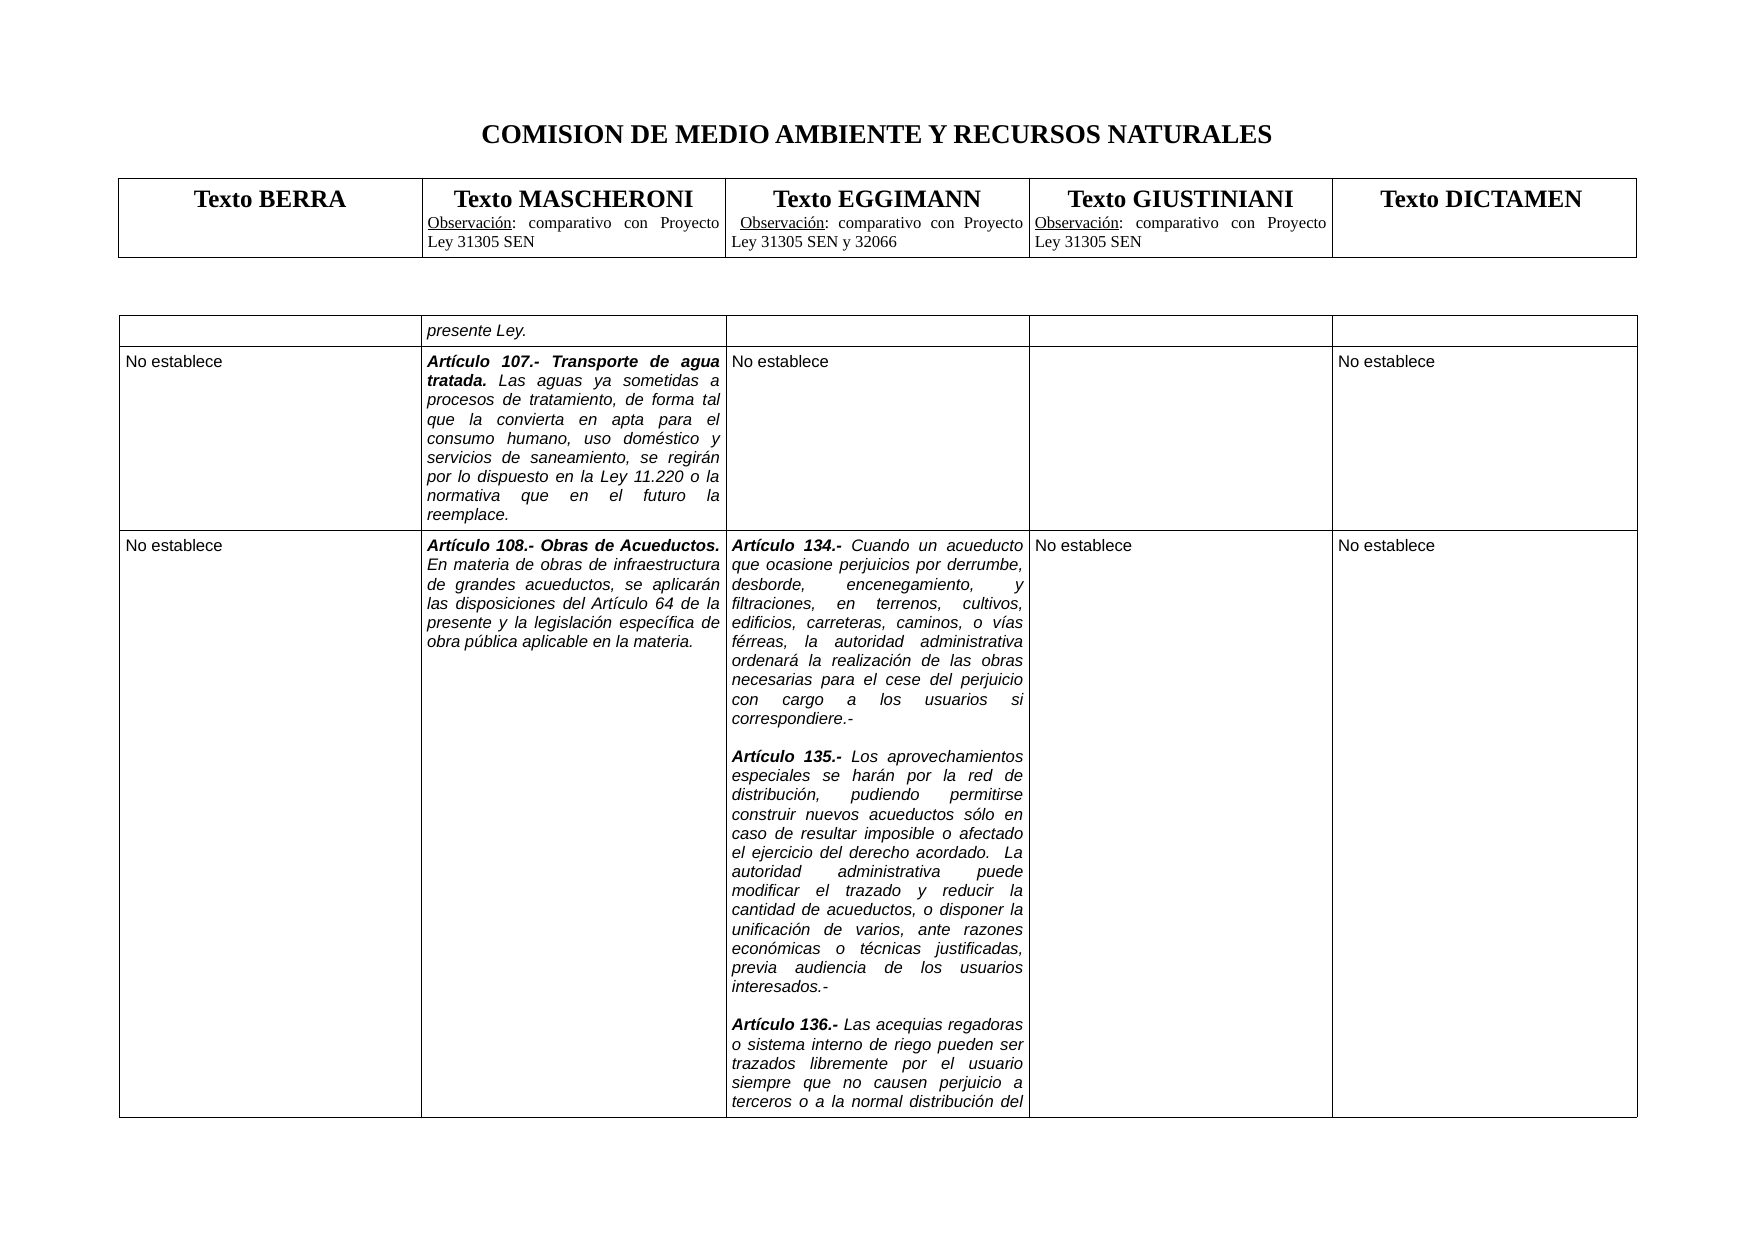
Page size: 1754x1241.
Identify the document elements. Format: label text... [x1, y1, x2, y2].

table_cell [1030, 316, 1332, 346]
table_cell No establece [120, 347, 421, 530]
table_cell No establece [1030, 531, 1332, 1117]
table_cell No establece [727, 347, 1029, 530]
table_cell Artículo 107.- Transporte de agua tratada. Las aguas ya sometidas a procesos de tratamiento, de forma tal que la convierta en apta para el consumo humano, uso doméstico y servicios de saneamiento, se regirán por lo dispuesto en la Ley 11.220 o la normativa que en el futuro la reemplace. [422, 347, 726, 530]
table_cell No establece [1333, 531, 1637, 1117]
table_cell No establece [1333, 347, 1637, 530]
table_cell [1333, 316, 1637, 346]
table_cell Artículo 134.- Cuando un acueducto que ocasione perjuicios por derrumbe, desborde, encenegamiento, y filtraciones, en terrenos, cultivos, edificios, carreteras, caminos, o vías férreas, la autoridad administrativa ordenará la realización de las obras necesarias para el cese del perjuicio con cargo a los usuarios si correspondiere.- Artículo 135.- Los aprovechamientos especiales se harán por la red de distribución, pudiendo permitirse construir nuevos acueductos sólo en caso de resultar imposible o afectado el ejercicio del derecho acordado. La autoridad administrativa puede modificar el trazado y reducir la cantidad de acueductos, o disponer la unificación de varios, ante razones económicas o técnicas justificadas, previa audiencia de los usuarios interesados.- Artículo 136.- Las acequias regadoras o sistema interno de riego pueden ser trazados libremente por el usuario siempre que no causen perjuicio a terceros o a la normal distribución del [727, 531, 1029, 1117]
table_cell No establece [120, 531, 421, 1117]
table_cell [1030, 347, 1332, 530]
table_cell [727, 316, 1029, 346]
table_cell [120, 316, 421, 346]
table_cell presente Ley. [422, 316, 726, 346]
table_cell Artículo 108.- Obras de Acueductos. En materia de obras de infraestructura de grandes acueductos, se aplicarán las disposiciones del Artículo 64 de la presente y la legislación específica de obra pública aplicable en la materia. [422, 531, 726, 1117]
